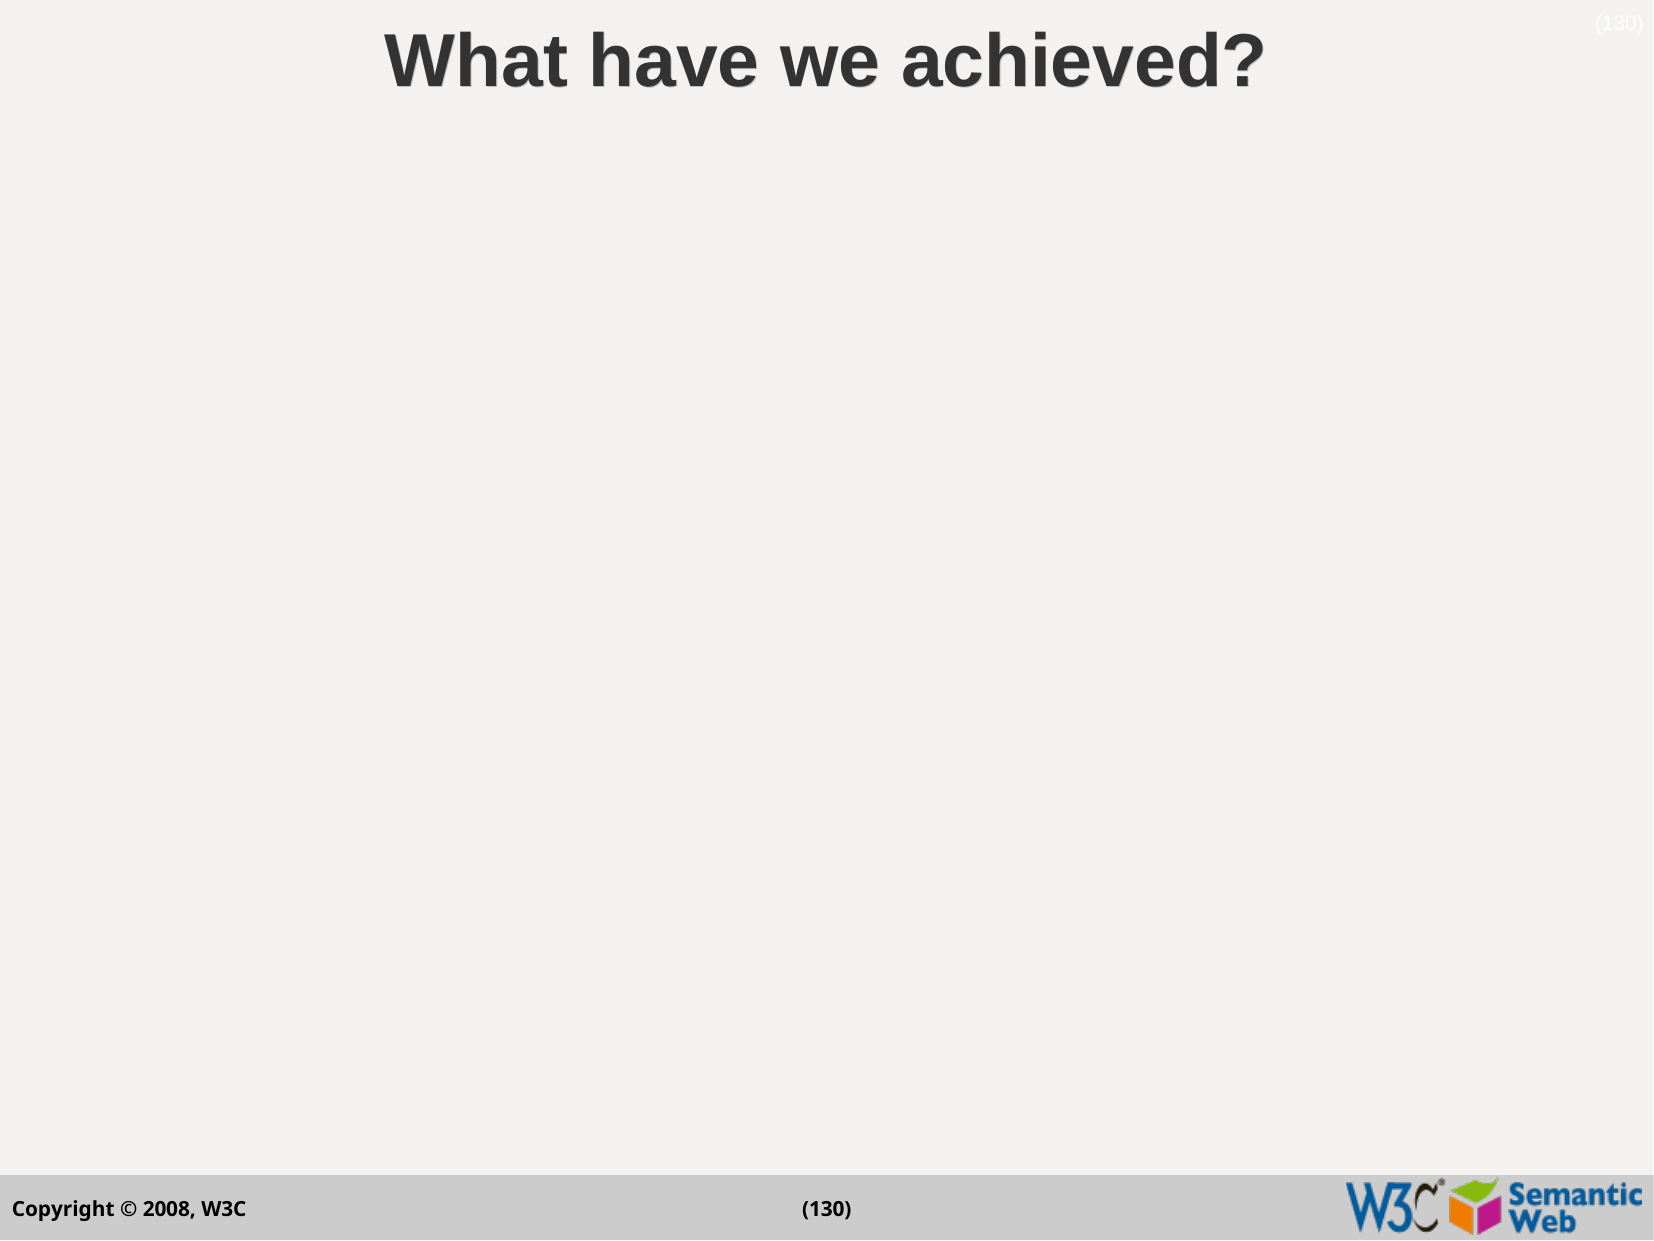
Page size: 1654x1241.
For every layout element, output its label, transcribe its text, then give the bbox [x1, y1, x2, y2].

title What have we achieved? [0, 0, 1654, 119]
picture [1346, 1175, 1642, 1235]
